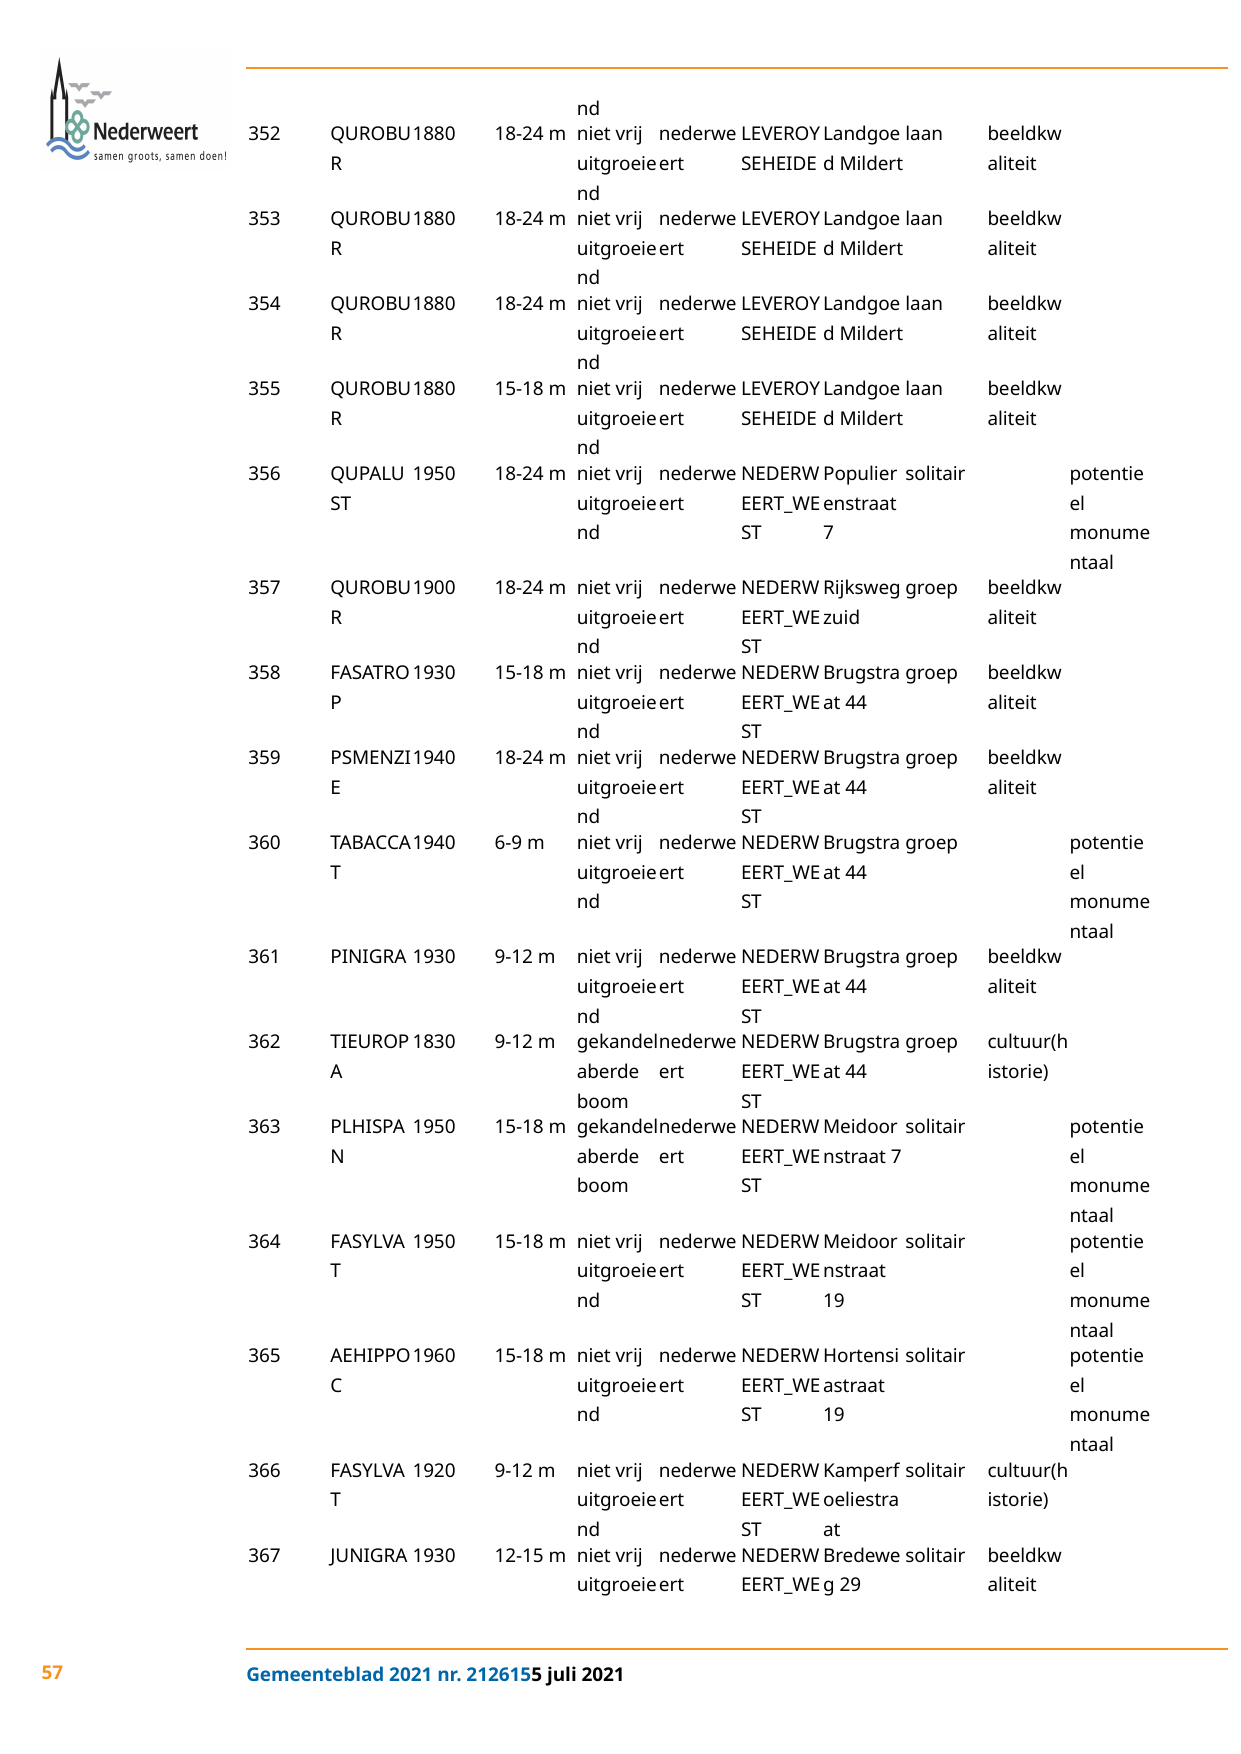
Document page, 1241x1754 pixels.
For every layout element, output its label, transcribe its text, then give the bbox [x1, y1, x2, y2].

table_cell FASYLVAT [330, 1457, 412, 1542]
table_cell [987, 1343, 1069, 1457]
table_cell QUROBUR [330, 205, 412, 290]
table_cell niet vrij uitgroeiend [577, 944, 659, 1029]
table_cell 15-18 m [494, 660, 577, 744]
table_cell 1830 [412, 1029, 494, 1113]
table_cell 1950 [412, 460, 494, 574]
table_cell 357 [248, 575, 330, 659]
table_cell 358 [248, 660, 330, 744]
table_cell Landgoed Mildert [823, 121, 905, 205]
table_cell 15-18 m [494, 1228, 577, 1342]
table_cell nederweert [659, 660, 741, 744]
table_cell solitair [905, 1542, 987, 1597]
table_cell PSMENZIE [330, 744, 412, 829]
table_cell [1069, 660, 1152, 744]
table_cell beeldkwaliteit [987, 375, 1069, 460]
table_cell nederweert [659, 575, 741, 659]
table_cell cultuur(historie) [987, 1457, 1069, 1542]
table_cell [1069, 121, 1152, 205]
table_cell Brugstraat 44 [823, 1029, 905, 1113]
table_cell 1930 [412, 660, 494, 744]
table_cell Hortensiastraat 19 [823, 1343, 905, 1457]
table_cell beeldkwaliteit [987, 205, 1069, 290]
table_cell potentieel monumentaal [1069, 829, 1152, 944]
table_cell TIEUROPA [330, 1029, 412, 1113]
table_cell potentieel monumentaal [1069, 1228, 1152, 1342]
table_cell groep [905, 944, 987, 1029]
table_cell Brugstraat 44 [823, 829, 905, 944]
table_cell 363 [248, 1114, 330, 1228]
table_cell beeldkwaliteit [987, 944, 1069, 1029]
table_cell PLHISPAN [330, 1114, 412, 1228]
table_cell 18-24 m [494, 460, 577, 574]
table_cell 18-24 m [494, 575, 577, 659]
table_cell 6-9 m [494, 829, 577, 944]
table_cell [905, 95, 987, 121]
table_cell niet vrij uitgroeiend [577, 575, 659, 659]
table_cell laan [905, 121, 987, 205]
table_cell [659, 95, 741, 121]
table_cell [987, 95, 1069, 121]
table_cell beeldkwaliteit [987, 575, 1069, 659]
table_cell laan [905, 290, 987, 375]
table_cell 362 [248, 1029, 330, 1113]
table_cell [823, 95, 905, 121]
table_cell 1940 [412, 744, 494, 829]
table_cell nd [577, 95, 659, 121]
table_cell Brugstraat 44 [823, 660, 905, 744]
table_cell 1930 [412, 1542, 494, 1597]
table_cell NEDERWEERT_WEST [741, 1029, 823, 1113]
table_cell groep [905, 829, 987, 944]
table_cell [412, 95, 494, 121]
table_cell 12-15 m [494, 1542, 577, 1597]
table_cell 1960 [412, 1343, 494, 1457]
table_cell niet vrij uitgroeie [577, 1542, 659, 1597]
table_cell 1880 [412, 121, 494, 205]
table_cell Populierenstraat 7 [823, 460, 905, 574]
table_cell [1069, 1457, 1152, 1542]
table_cell niet vrij uitgroeiend [577, 460, 659, 574]
table_cell solitair [905, 1343, 987, 1457]
table_cell nederweert [659, 944, 741, 1029]
table_cell niet vrij uitgroeiend [577, 205, 659, 290]
table_cell AEHIPPOC [330, 1343, 412, 1457]
table_cell nederweert [659, 829, 741, 944]
table_cell Landgoed Mildert [823, 375, 905, 460]
table_cell NEDERWEERT_WEST [741, 744, 823, 829]
table_cell TABACCAT [330, 829, 412, 944]
table_cell 15-18 m [494, 1114, 577, 1228]
table_cell NEDERWEERT_WEST [741, 575, 823, 659]
table_cell Brugstraat 44 [823, 944, 905, 1029]
table_cell 1900 [412, 575, 494, 659]
table_cell nederweert [659, 460, 741, 574]
table_cell [987, 460, 1069, 574]
table_cell NEDERWEERT_WEST [741, 1114, 823, 1228]
table_cell 361 [248, 944, 330, 1029]
table_cell FASYLVAT [330, 1228, 412, 1342]
table_cell Rijksweg zuid [823, 575, 905, 659]
table_cell [248, 95, 330, 121]
table_cell QUROBUR [330, 375, 412, 460]
table_cell NEDERWEERT_WE [741, 1542, 823, 1597]
table_cell nederweert [659, 744, 741, 829]
table_cell nederweert [659, 1343, 741, 1457]
table_cell niet vrij uitgroeiend [577, 744, 659, 829]
table_cell [1069, 205, 1152, 290]
table_cell QUROBUR [330, 121, 412, 205]
table_cell 1950 [412, 1228, 494, 1342]
table_cell nederweert [659, 1114, 741, 1228]
table_cell [1069, 290, 1152, 375]
table_cell NEDERWEERT_WEST [741, 1343, 823, 1457]
table_cell nederweert [659, 1457, 741, 1542]
table_cell NEDERWEERT_WEST [741, 944, 823, 1029]
table_cell Kamperfoeliestraat [823, 1457, 905, 1542]
table_cell FASATROP [330, 660, 412, 744]
table_cell 18-24 m [494, 205, 577, 290]
table_cell gekandelaberde boom [577, 1029, 659, 1113]
table_cell LEVEROYSEHEIDE [741, 121, 823, 205]
table_cell [1069, 1542, 1152, 1597]
table_cell 1930 [412, 944, 494, 1029]
table_cell potentieel monumentaal [1069, 1114, 1152, 1228]
table_cell 18-24 m [494, 290, 577, 375]
table_cell niet vrij uitgroeiend [577, 660, 659, 744]
table_cell LEVEROYSEHEIDE [741, 375, 823, 460]
table_cell 352 [248, 121, 330, 205]
table_cell Bredeweg 29 [823, 1542, 905, 1597]
table_cell NEDERWEERT_WEST [741, 660, 823, 744]
table_cell 360 [248, 829, 330, 944]
table_cell 9-12 m [494, 944, 577, 1029]
table_cell laan [905, 205, 987, 290]
table_cell Meidoornstraat 7 [823, 1114, 905, 1228]
table_cell 354 [248, 290, 330, 375]
table_cell niet vrij uitgroeiend [577, 829, 659, 944]
table_cell QUPALUST [330, 460, 412, 574]
table_cell niet vrij uitgroeiend [577, 1343, 659, 1457]
table_cell nederweert [659, 1542, 741, 1597]
table_cell [1069, 1029, 1152, 1113]
table_cell NEDERWEERT_WEST [741, 1457, 823, 1542]
table_cell laan [905, 375, 987, 460]
table_cell 18-24 m [494, 121, 577, 205]
table_cell niet vrij uitgroeiend [577, 375, 659, 460]
table_cell niet vrij uitgroeiend [577, 290, 659, 375]
table_cell [987, 829, 1069, 944]
table_cell nederweert [659, 375, 741, 460]
table_cell [1069, 575, 1152, 659]
table_cell [1069, 744, 1152, 829]
table_cell groep [905, 1029, 987, 1113]
table_cell 9-12 m [494, 1457, 577, 1542]
table_cell Meidoornstraat 19 [823, 1228, 905, 1342]
table_cell 1880 [412, 205, 494, 290]
table_cell LEVEROYSEHEIDE [741, 290, 823, 375]
table_cell beeldkwaliteit [987, 290, 1069, 375]
table_cell NEDERWEERT_WEST [741, 460, 823, 574]
table_cell [1069, 95, 1152, 121]
table_cell 353 [248, 205, 330, 290]
table_cell 364 [248, 1228, 330, 1342]
table_cell groep [905, 660, 987, 744]
table_cell niet vrij uitgroeiend [577, 1228, 659, 1342]
table_cell 367 [248, 1542, 330, 1597]
table_cell solitair [905, 1228, 987, 1342]
table_cell nederweert [659, 290, 741, 375]
table_cell Landgoed Mildert [823, 205, 905, 290]
table_cell beeldkwaliteit [987, 744, 1069, 829]
table_cell Brugstraat 44 [823, 744, 905, 829]
table_cell [987, 1228, 1069, 1342]
table_cell [494, 95, 577, 121]
table_cell NEDERWEERT_WEST [741, 829, 823, 944]
table_cell JUNIGRA [330, 1542, 412, 1597]
table_cell potentieel monumentaal [1069, 1343, 1152, 1457]
table_cell nederweert [659, 205, 741, 290]
table_cell 356 [248, 460, 330, 574]
table_cell [1069, 944, 1152, 1029]
table_cell 9-12 m [494, 1029, 577, 1113]
table_cell [330, 95, 412, 121]
table_cell gekandelaberde boom [577, 1114, 659, 1228]
table_cell solitair [905, 1457, 987, 1542]
picture [41, 47, 231, 172]
table_cell 355 [248, 375, 330, 460]
table_cell nederweert [659, 1029, 741, 1113]
table_cell QUROBUR [330, 575, 412, 659]
table_cell NEDERWEERT_WEST [741, 1228, 823, 1342]
table_cell [1069, 375, 1152, 460]
table_cell 1950 [412, 1114, 494, 1228]
table_cell 15-18 m [494, 1343, 577, 1457]
table_cell groep [905, 744, 987, 829]
table_cell nederweert [659, 1228, 741, 1342]
table_cell 1920 [412, 1457, 494, 1542]
table_cell niet vrij uitgroeiend [577, 121, 659, 205]
table_cell LEVEROYSEHEIDE [741, 205, 823, 290]
table_cell 18-24 m [494, 744, 577, 829]
table_cell solitair [905, 460, 987, 574]
table_cell 1880 [412, 375, 494, 460]
table_cell Landgoed Mildert [823, 290, 905, 375]
table_cell beeldkwaliteit [987, 121, 1069, 205]
table_cell 1940 [412, 829, 494, 944]
table_cell [987, 1114, 1069, 1228]
table_cell 366 [248, 1457, 330, 1542]
table_cell beeldkwaliteit [987, 660, 1069, 744]
table_cell solitair [905, 1114, 987, 1228]
table_cell cultuur(historie) [987, 1029, 1069, 1113]
table_cell [741, 95, 823, 121]
table_cell 365 [248, 1343, 330, 1457]
table_cell PINIGRA [330, 944, 412, 1029]
table_cell 1880 [412, 290, 494, 375]
table_cell 15-18 m [494, 375, 577, 460]
table_cell groep [905, 575, 987, 659]
table_cell beeldkwaliteit [987, 1542, 1069, 1597]
table_cell potentieel monumentaal [1069, 460, 1152, 574]
table_cell QUROBUR [330, 290, 412, 375]
table_cell 359 [248, 744, 330, 829]
table_cell niet vrij uitgroeiend [577, 1457, 659, 1542]
table_cell nederweert [659, 121, 741, 205]
